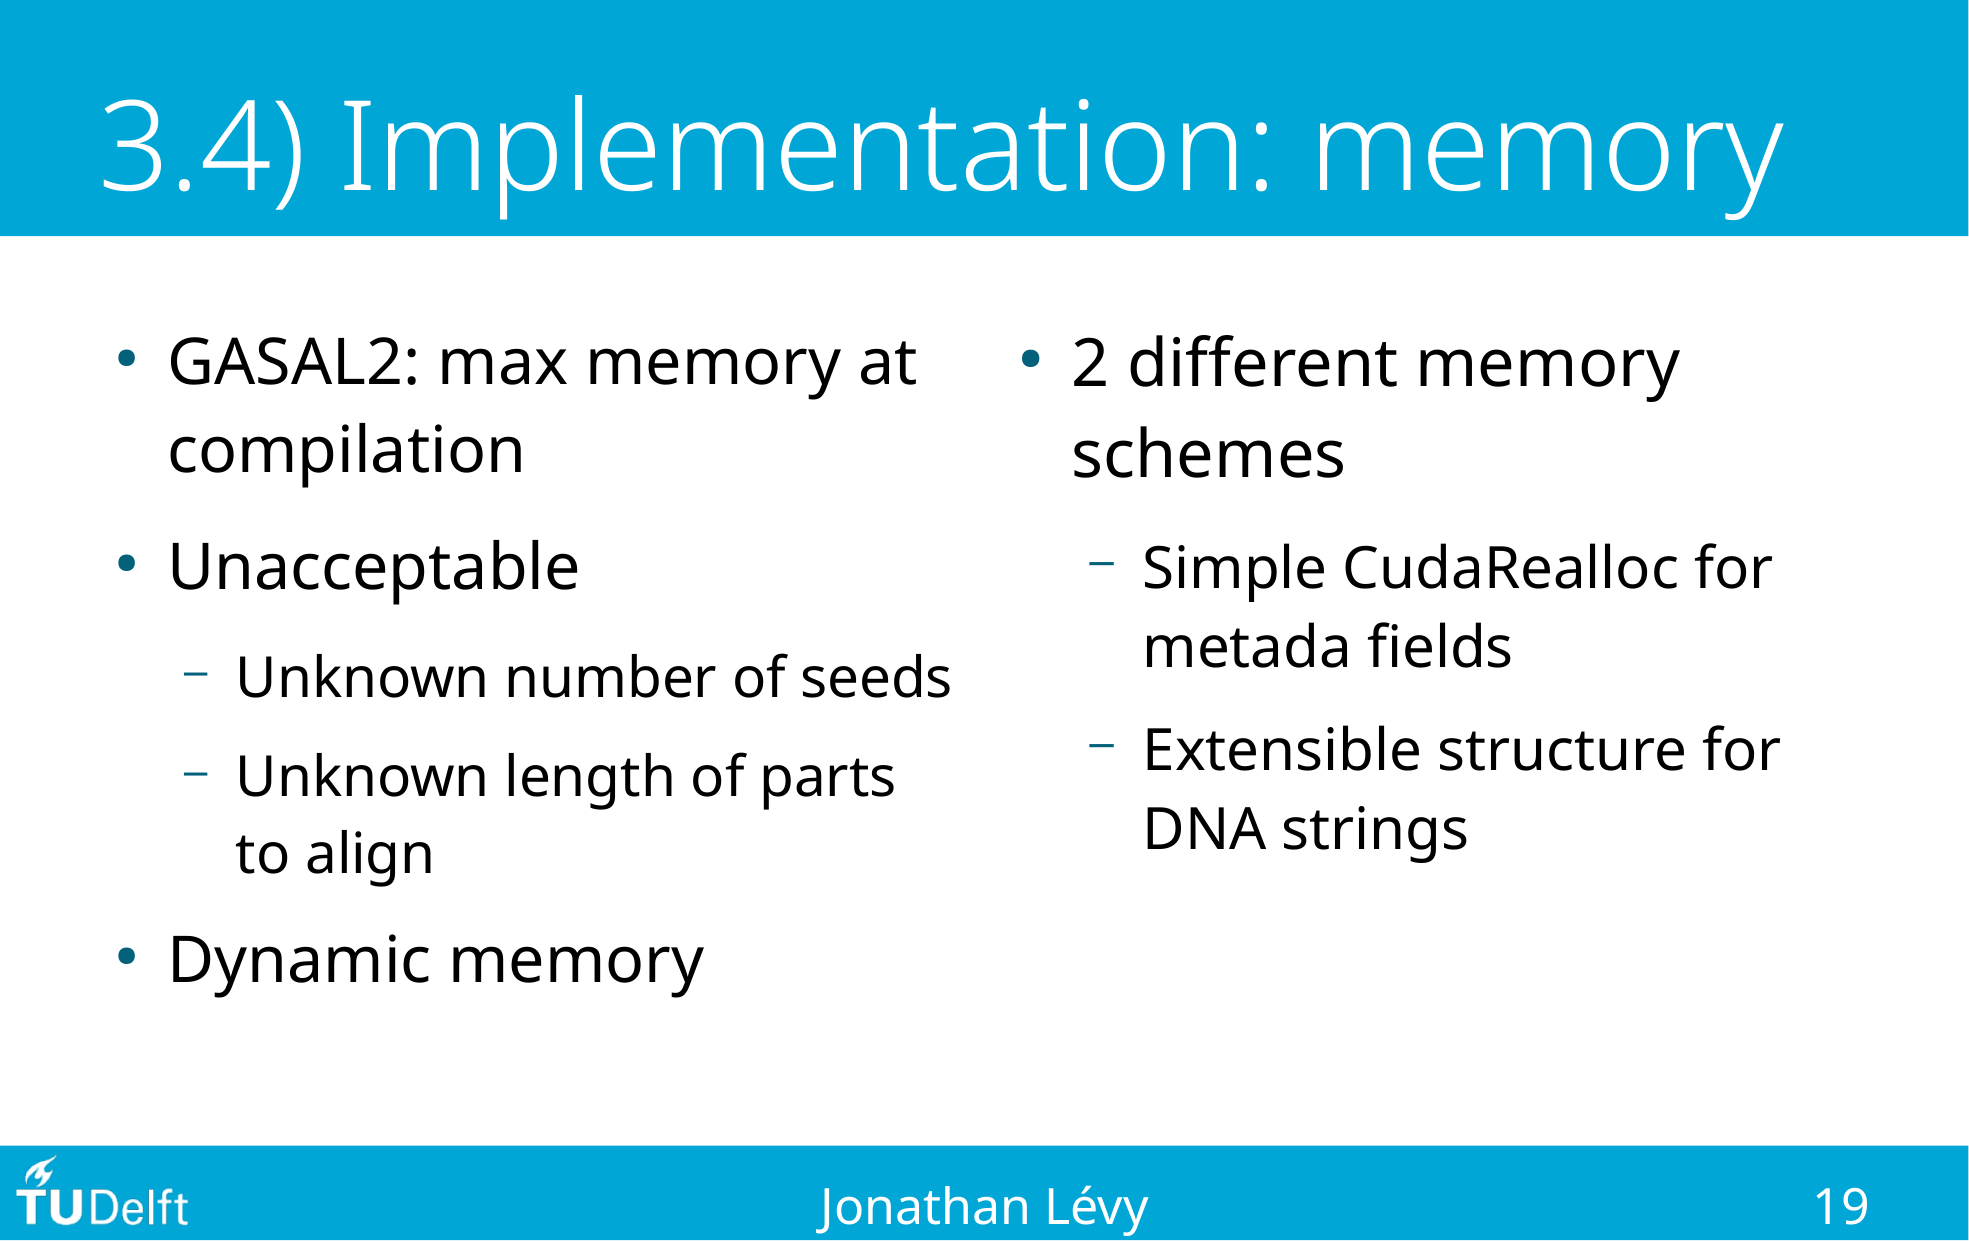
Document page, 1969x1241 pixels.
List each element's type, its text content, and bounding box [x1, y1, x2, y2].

list GASAL2: max memory at compilation Unacceptable Unknown number of seeds Unknown length of parts to align Dynamic memory [98, 315, 958, 1081]
title 3.4) Implementation: memory [98, 19, 1870, 227]
list 2 different memory schemes Simple CudaRealloc for metada fields Extensible structure for DNA strings [1001, 315, 1861, 1081]
